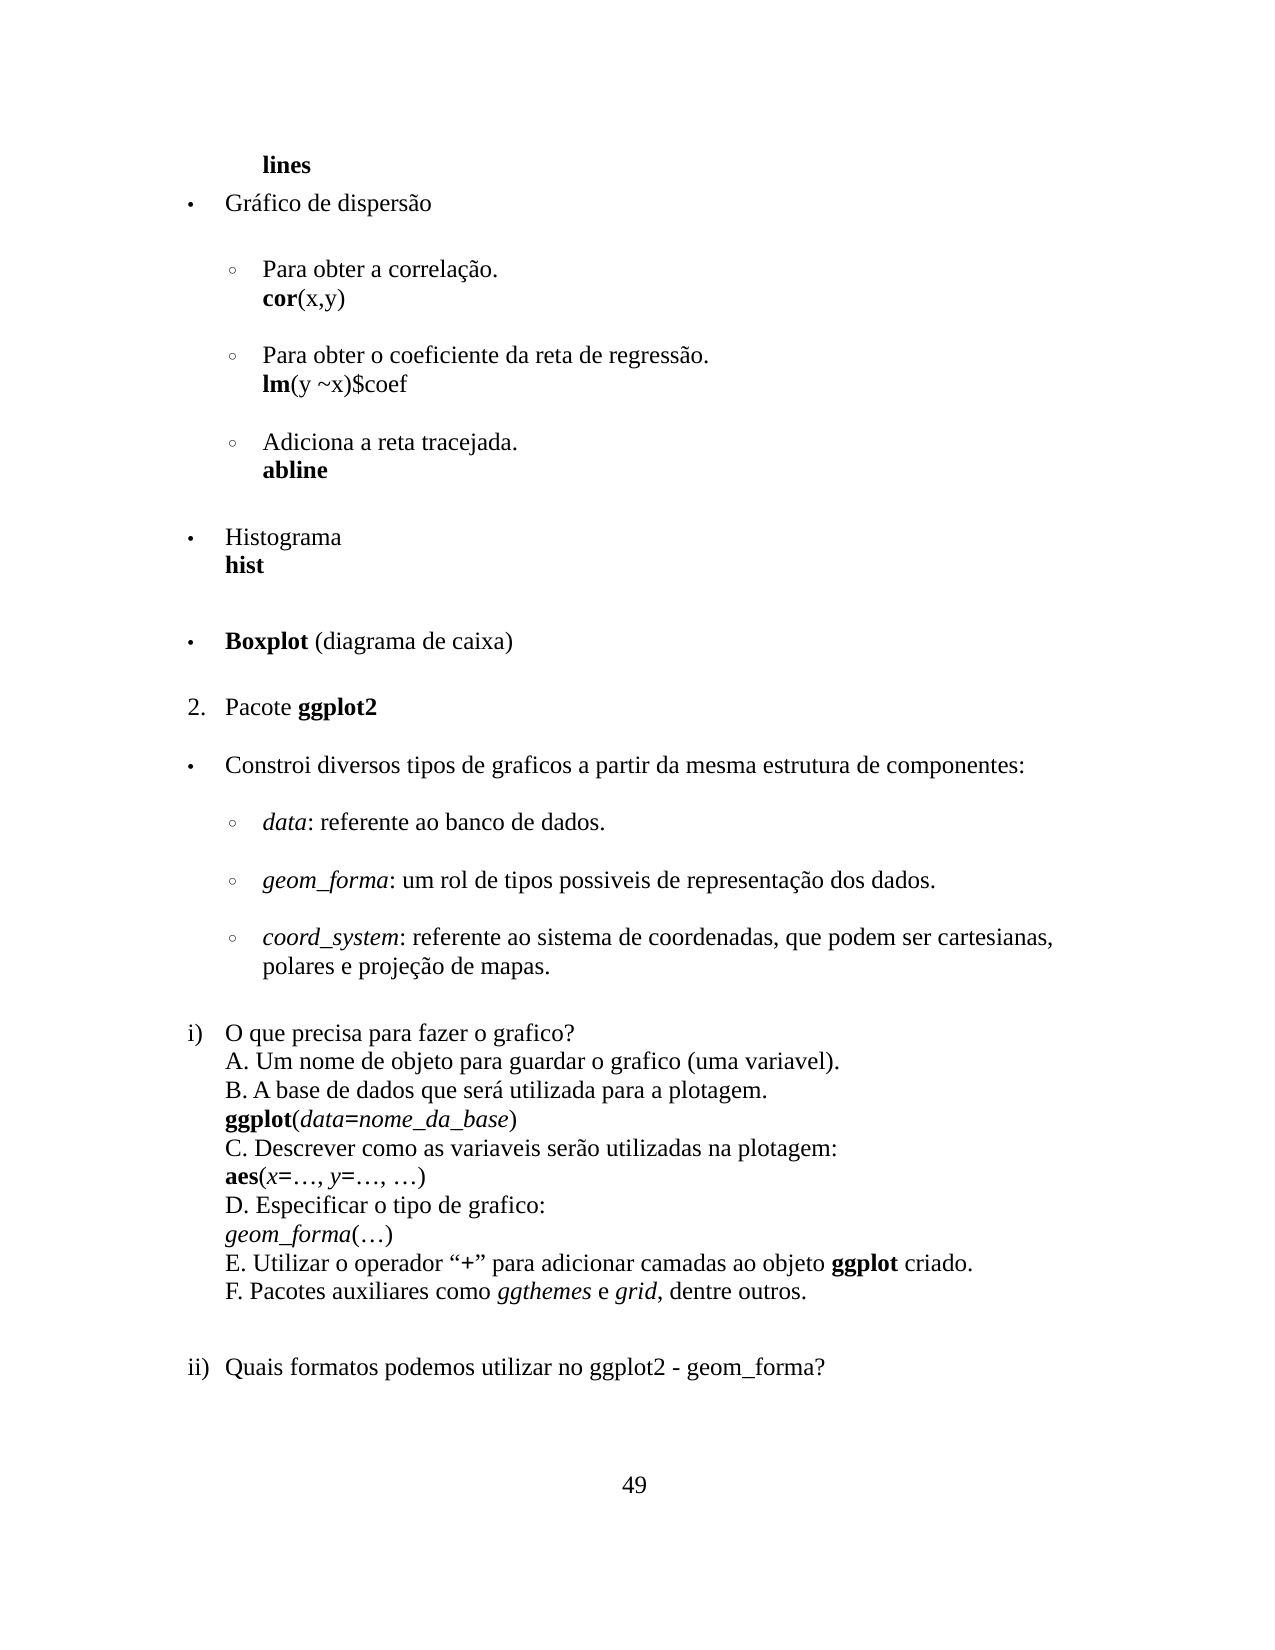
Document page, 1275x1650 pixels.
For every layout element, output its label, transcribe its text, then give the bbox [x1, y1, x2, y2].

list coord_system: referente ao sistema de coordenadas, que podem ser cartesianas, polares e projeção de mapas. [225, 922, 1125, 1009]
list Boxplot (diagrama de caixa) [187, 626, 1125, 683]
list O que precisa para fazer o grafico? A. Um nome de objeto para guardar o grafico (uma variavel). B. A base de dados que será utilizada para a plotagem. ggplot(data=nome_da_base) C. Descrever como as variaveis serão utilizadas na plotagem: aes(x=…, y=…, …) D. Especificar o tipo de grafico: geom_forma(…) E. Utilizar o operador “+” para adicionar camadas ao objeto ggplot criado. F. Pacotes auxiliares como ggthemes e grid, dentre outros. [187, 1018, 1125, 1334]
list Histograma hist [187, 522, 1125, 608]
list Pacote ggplot2 [187, 692, 1125, 750]
list lines [225, 150, 1125, 179]
list data: referente ao banco de dados. [225, 807, 1125, 865]
list Gráfico de dispersão [187, 188, 1125, 245]
list geom_forma: um rol de tipos possiveis de representação dos dados. [225, 865, 1125, 922]
list Quais formatos podemos utilizar no ggplot2 - geom_forma? [187, 1352, 1125, 1409]
list Adiciona a reta tracejada. abline [225, 427, 1125, 513]
list Para obter a correlação. cor(x,y) [225, 254, 1125, 340]
list Constroi diversos tipos de graficos a partir da mesma estrutura de componentes: [187, 750, 1125, 807]
list Para obter o coeficiente da reta de regressão. lm(y ~x)$coef [225, 340, 1125, 427]
